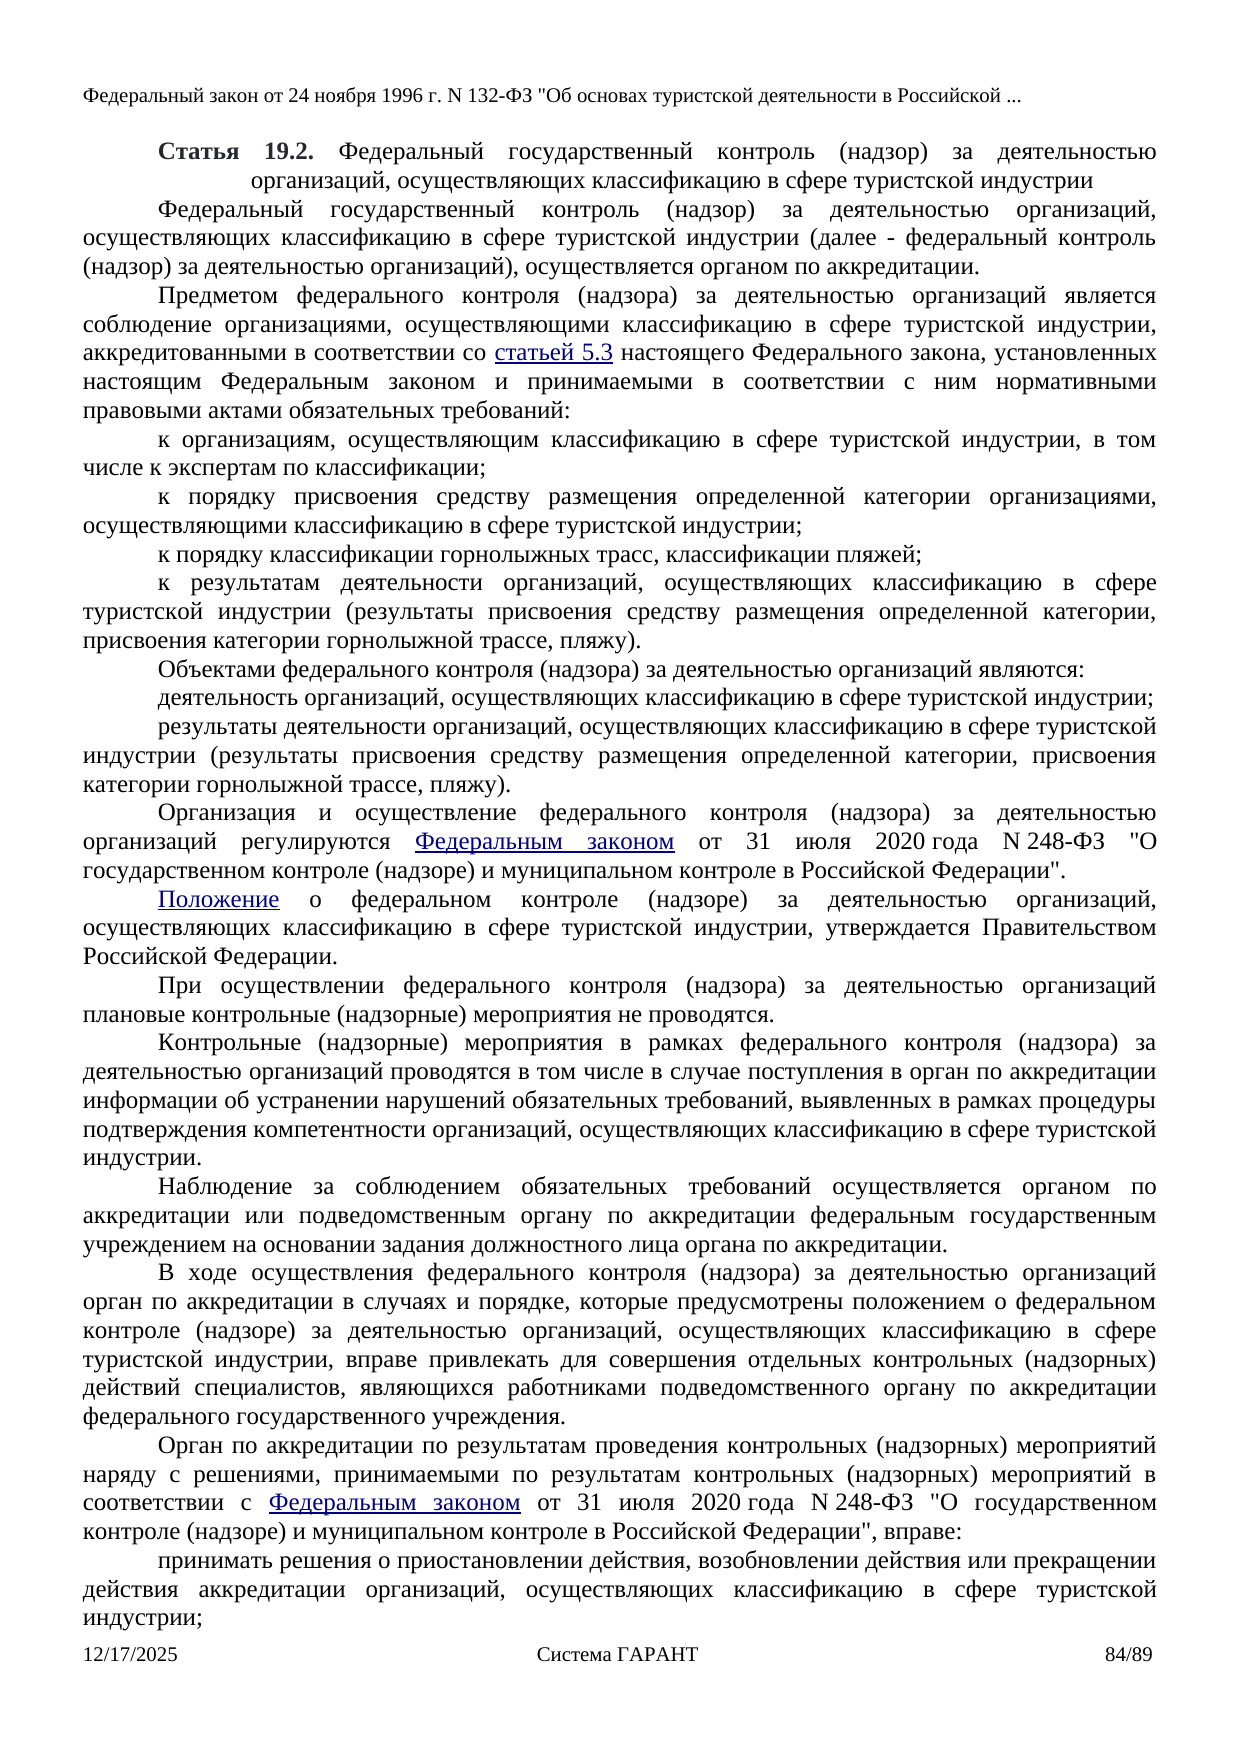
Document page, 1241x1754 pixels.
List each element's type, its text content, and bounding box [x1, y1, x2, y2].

text к порядку классификации горнолыжных трасс, классификации пляжей; [83, 539, 1157, 567]
text Статья 19.2. Федеральный государственный контроль (надзор) за деятельностью организаций, осуществляющих классификацию в сфере туристской индустрии [158, 136, 1157, 194]
text Контрольные (надзорные) мероприятия в рамках федерального контроля (надзора) за деятельностью организаций проводятся в том числе в случае поступления в орган по аккредитации информации об устранении нарушений обязательных требований, выявленных в рамках процедуры подтверждения компетентности организаций, осуществляющих классификацию в сфере туристской индустрии. [83, 1027, 1157, 1171]
text При осуществлении федерального контроля (надзора) за деятельностью организаций плановые контрольные (надзорные) мероприятия не проводятся. [83, 970, 1157, 1027]
text деятельность организаций, осуществляющих классификацию в сфере туристской индустрии; [83, 682, 1157, 711]
text к организациям, осуществляющим классификацию в сфере туристской индустрии, в том числе к экспертам по классификации; [83, 424, 1157, 481]
text Предметом федерального контроля (надзора) за деятельностью организаций является соблюдение организациями, осуществляющими классификацию в сфере туристской индустрии, аккредитованными в соответствии со статьей 5.3 настоящего Федерального закона, установленных настоящим Федеральным законом и принимаемыми в соответствии с ним нормативными правовыми актами обязательных требований: [83, 280, 1157, 424]
text Орган по аккредитации по результатам проведения контрольных (надзорных) мероприятий наряду с решениями, принимаемыми по результатам контрольных (надзорных) мероприятий в соответствии с Федеральным законом от 31 июля 2020 года N 248-ФЗ "О государственном контроле (надзоре) и муниципальном контроле в Российской Федерации", вправе: [83, 1430, 1157, 1545]
text Объектами федерального контроля (надзора) за деятельностью организаций являются: [83, 654, 1157, 682]
text Организация и осуществление федерального контроля (надзора) за деятельностью организаций регулируются Федеральным законом от 31 июля 2020 года N 248-ФЗ "О государственном контроле (надзоре) и муниципальном контроле в Российской Федерации". [83, 797, 1157, 884]
text результаты деятельности организаций, осуществляющих классификацию в сфере туристской индустрии (результаты присвоения средству размещения определенной категории, присвоения категории горнолыжной трассе, пляжу). [83, 711, 1157, 797]
text Федеральный государственный контроль (надзор) за деятельностью организаций, осуществляющих классификацию в сфере туристской индустрии (далее - федеральный контроль (надзор) за деятельностью организаций), осуществляется органом по аккредитации. [83, 194, 1157, 280]
text принимать решения о приостановлении действия, возобновлении действия или прекращении действия аккредитации организаций, осуществляющих классификацию в сфере туристской индустрии; [83, 1545, 1157, 1631]
text В ходе осуществления федерального контроля (надзора) за деятельностью организаций орган по аккредитации в случаях и порядке, которые предусмотрены положением о федеральном контроле (надзоре) за деятельностью организаций, осуществляющих классификацию в сфере туристской индустрии, вправе привлекать для совершения отдельных контрольных (надзорных) действий специалистов, являющихся работниками подведомственного органу по аккредитации федерального государственного учреждения. [83, 1257, 1157, 1430]
text Положение о федеральном контроле (надзоре) за деятельностью организаций, осуществляющих классификацию в сфере туристской индустрии, утверждается Правительством Российской Федерации. [83, 884, 1157, 970]
text к порядку присвоения средству размещения определенной категории организациями, осуществляющими классификацию в сфере туристской индустрии; [83, 481, 1157, 539]
text к результатам деятельности организаций, осуществляющих классификацию в сфере туристской индустрии (результаты присвоения средству размещения определенной категории, присвоения категории горнолыжной трассе, пляжу). [83, 567, 1157, 654]
text Наблюдение за соблюдением обязательных требований осуществляется органом по аккредитации или подведомственным органу по аккредитации федеральным государственным учреждением на основании задания должностного лица органа по аккредитации. [83, 1171, 1157, 1257]
